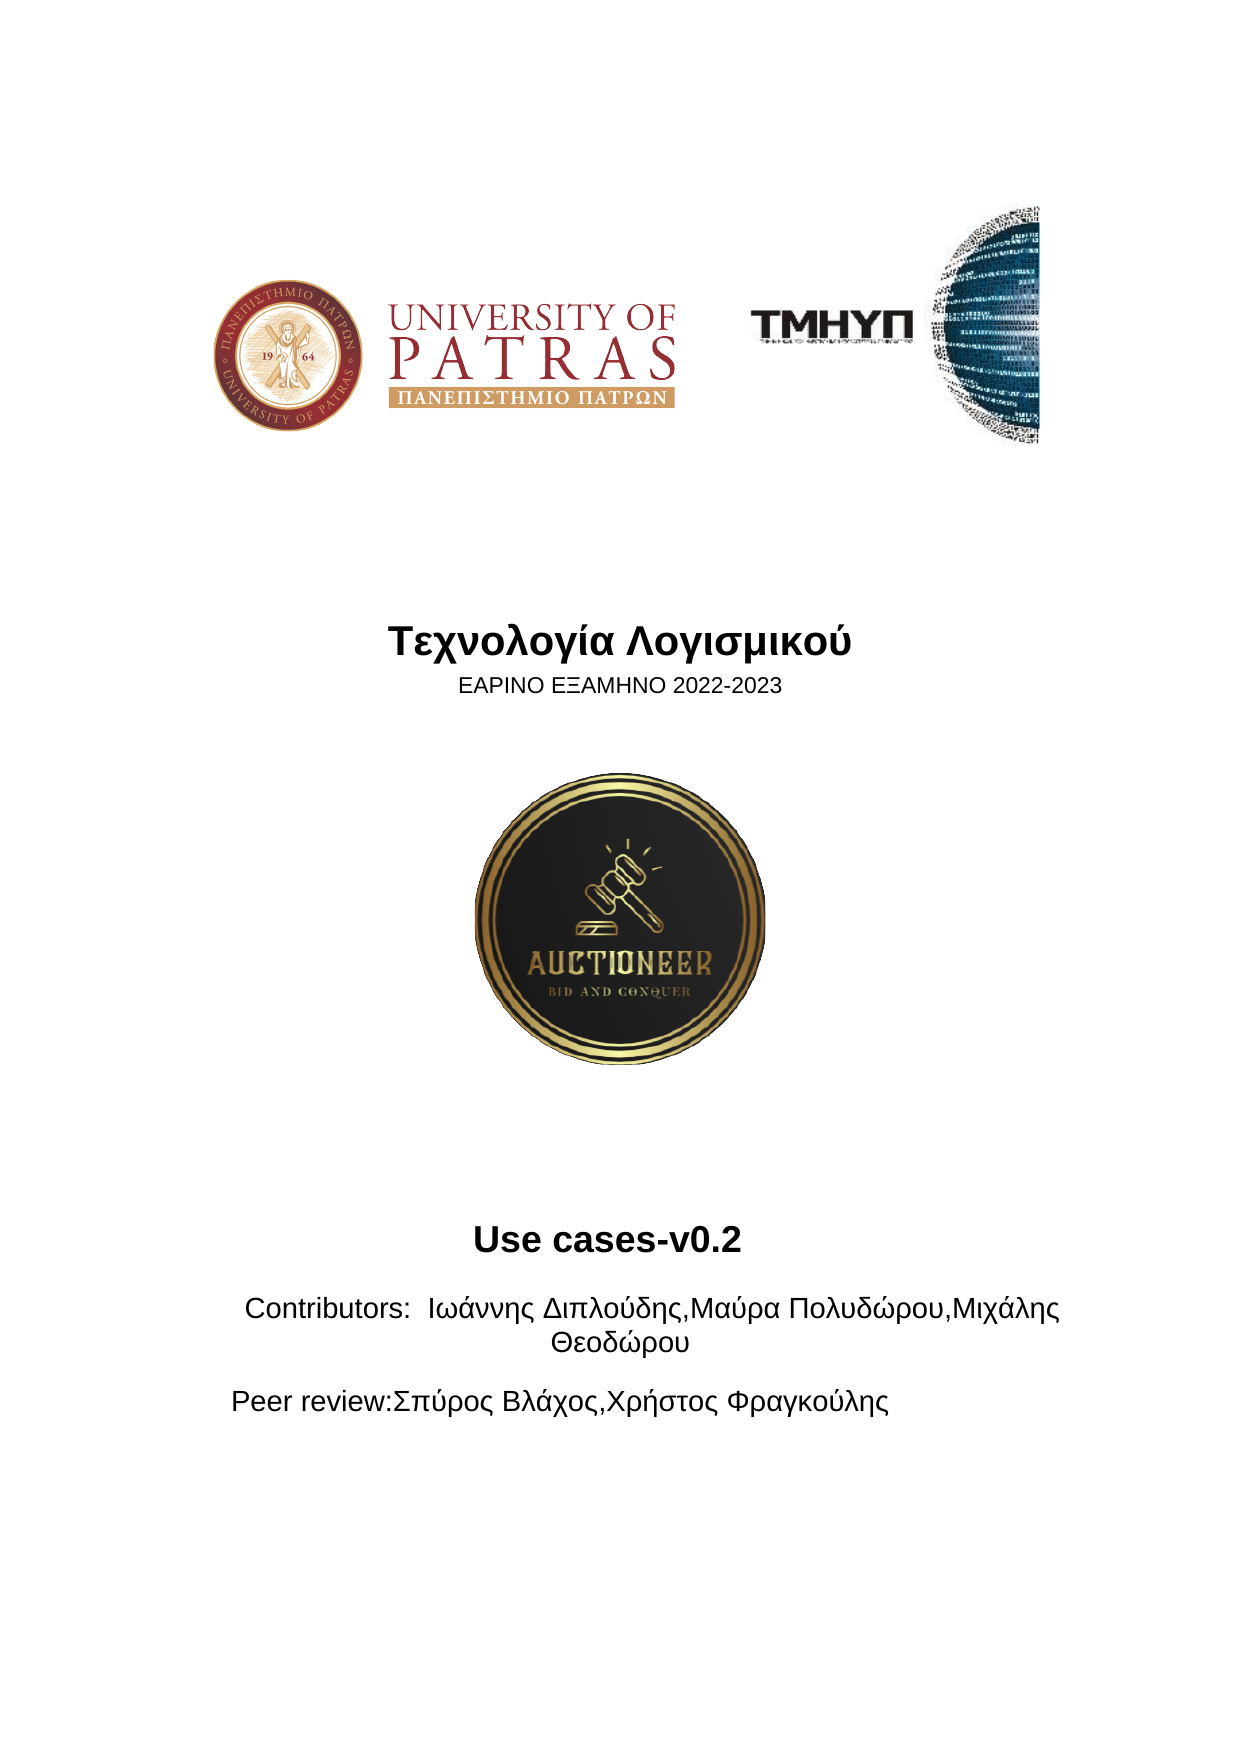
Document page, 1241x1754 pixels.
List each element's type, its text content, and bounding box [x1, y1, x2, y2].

text Contributors: Ιωάννης Διπλούδης,Μαύρα Πολυδώρου,Μιχάλης Θεοδώρου [150, 1291, 1090, 1358]
text ΕΑΡΙΝΟ ΕΞΑΜΗΝΟ 2022-2023 [150, 672, 1090, 698]
text Use cases-v0.2 [150, 1217, 1090, 1260]
picture [731, 191, 1041, 446]
text Peer review:Σπύρος Βλάχος,Χρήστος Φραγκούλης [150, 1383, 1090, 1417]
picture [474, 773, 766, 1065]
text Τεχνολογία Λογισμικού [150, 617, 1090, 664]
picture [200, 265, 689, 446]
